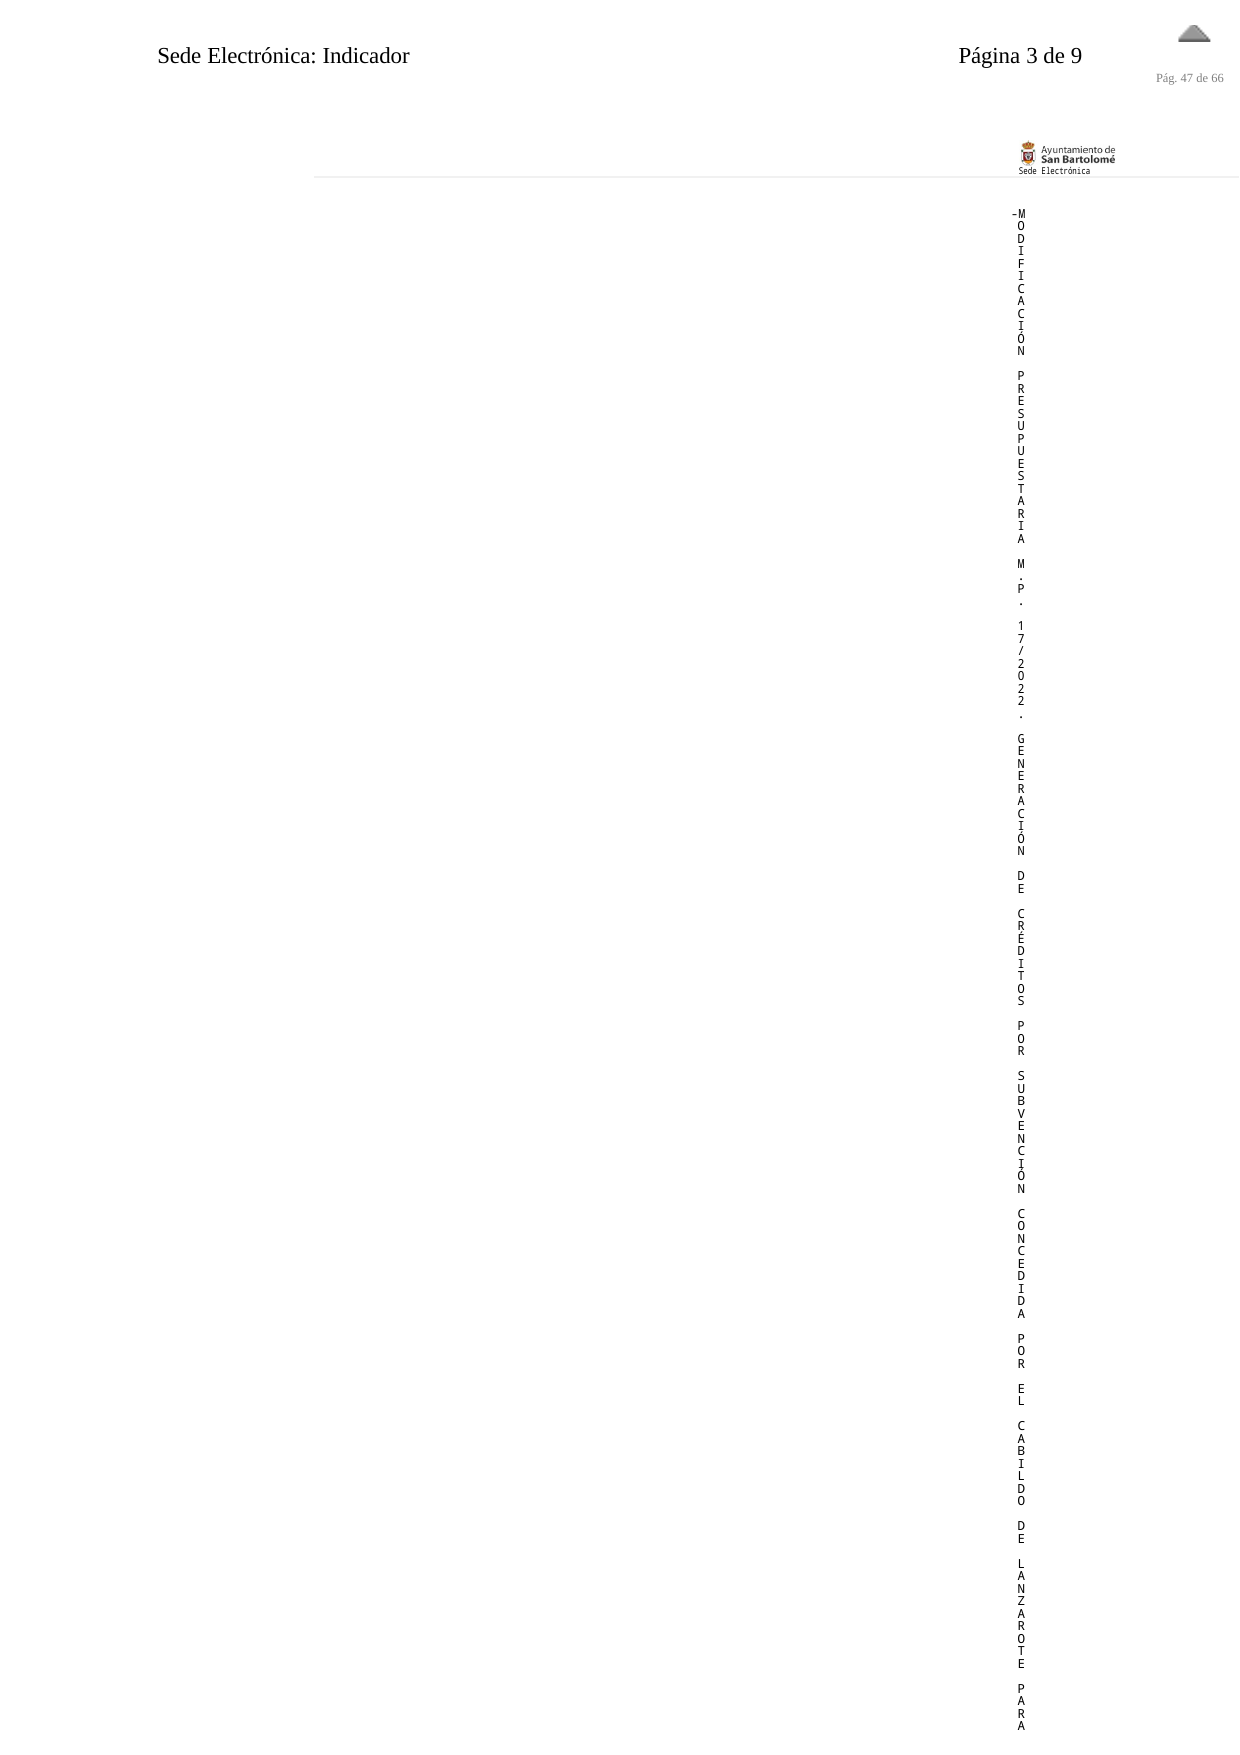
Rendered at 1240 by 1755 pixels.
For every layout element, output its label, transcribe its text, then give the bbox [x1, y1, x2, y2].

text Página 3 de 9 [958, 42, 1235, 68]
subtitle Sede Electrónica: Indicador [157, 42, 410, 68]
picture [1177, 25, 1211, 42]
text Pág. 47 de 66 [843, 71, 1223, 85]
picture [1018, 140, 1121, 166]
text Sede Electrónica [1019, 166, 1235, 176]
